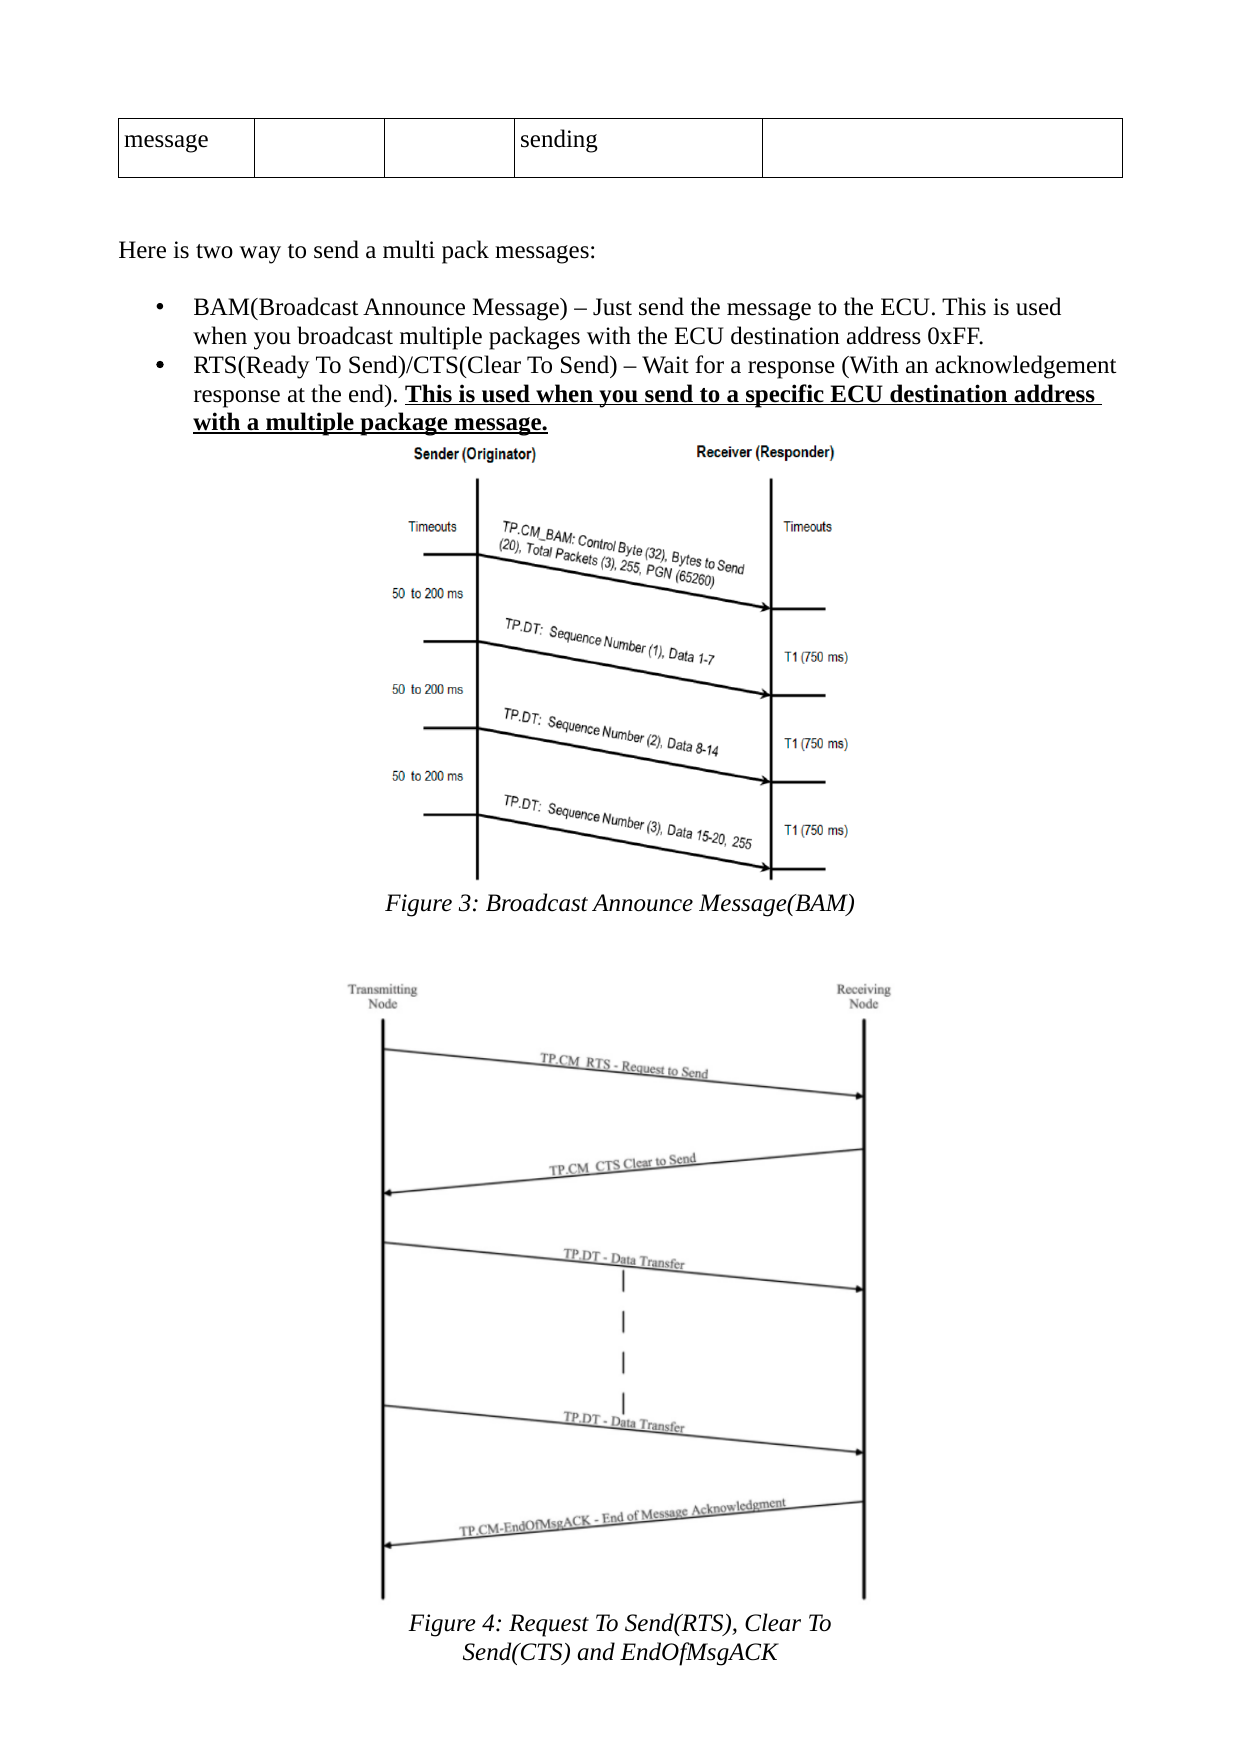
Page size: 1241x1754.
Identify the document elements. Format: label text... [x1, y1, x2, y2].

list RTS(Ready To Send)/CTS(Clear To Send) – Wait for a response (With an acknowledgement response at the end). This is used when you send to a specific ECU destination address with a multiple package message. [156, 350, 1122, 436]
text Figure 4: Request To Send(RTS), Clear To Send(CTS) and EndOfMsgACK [354, 1609, 886, 1666]
text Figure 3: Broadcast Announce Message(BAM) [377, 889, 863, 917]
table_cell [385, 119, 514, 177]
list BAM(Broadcast Announce Message) – Just send the message to the ECU. This is used when you broadcast multiple packages with the ECU destination address 0xFF. [156, 292, 1122, 350]
table_cell [763, 119, 1122, 177]
table_cell message [119, 119, 254, 177]
table_cell [255, 119, 384, 177]
picture [377, 436, 864, 889]
text Here is two way to send a multi pack messages: [118, 235, 1122, 264]
table_cell sending [515, 119, 762, 177]
picture [338, 967, 903, 1609]
